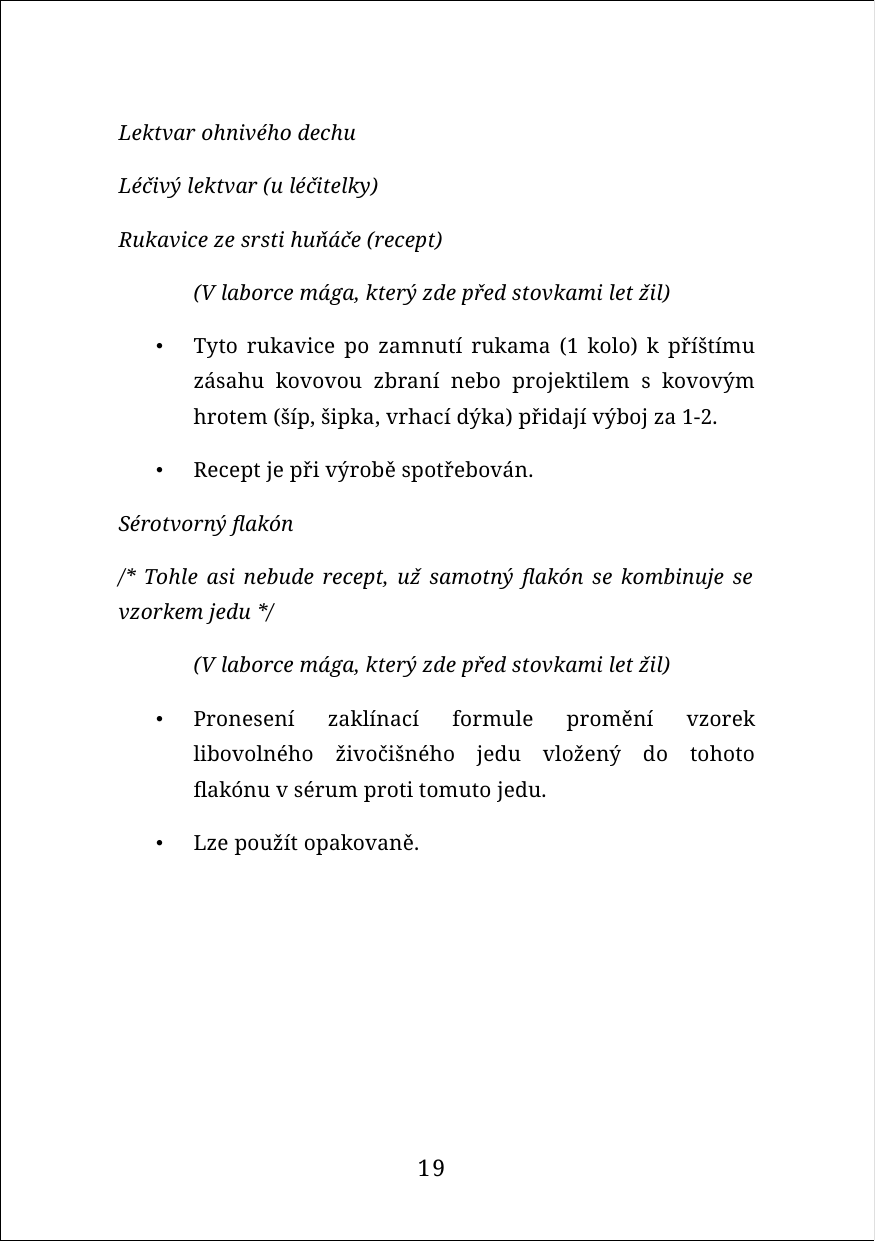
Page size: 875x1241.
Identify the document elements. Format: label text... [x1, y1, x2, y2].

list (V laborce mága, který zde před stovkami let žil) [156, 278, 756, 306]
list (V laborce mága, který zde před stovkami let žil) [156, 651, 756, 679]
text Sérotvorný flakón [118, 509, 756, 537]
text /* Tohle asi nebude recept, už samotný flakón se kombinuje se vzorkem jedu */ [118, 562, 756, 626]
list Lze použít opakovaně. [156, 828, 756, 857]
list Pronesení zaklínací formule promění vzorek libovolného živočišného jedu vložený do tohoto flakónu v sérum proti tomuto jedu. [156, 704, 756, 803]
text Lektvar ohnivého dechu [118, 118, 756, 147]
list Recept je při výrobě spotřebován. [156, 455, 756, 484]
text Rukavice ze srsti huňáče (recept) [118, 225, 756, 253]
list Tyto rukavice po zamnutí rukama (1 kolo) k příštímu zásahu kovovou zbraní nebo projektilem s kovovým hrotem (šíp, šipka, vrhací dýka) přidají výboj za 1-2. [156, 331, 756, 431]
text Léčivý lektvar (u léčitelky) [118, 171, 756, 200]
